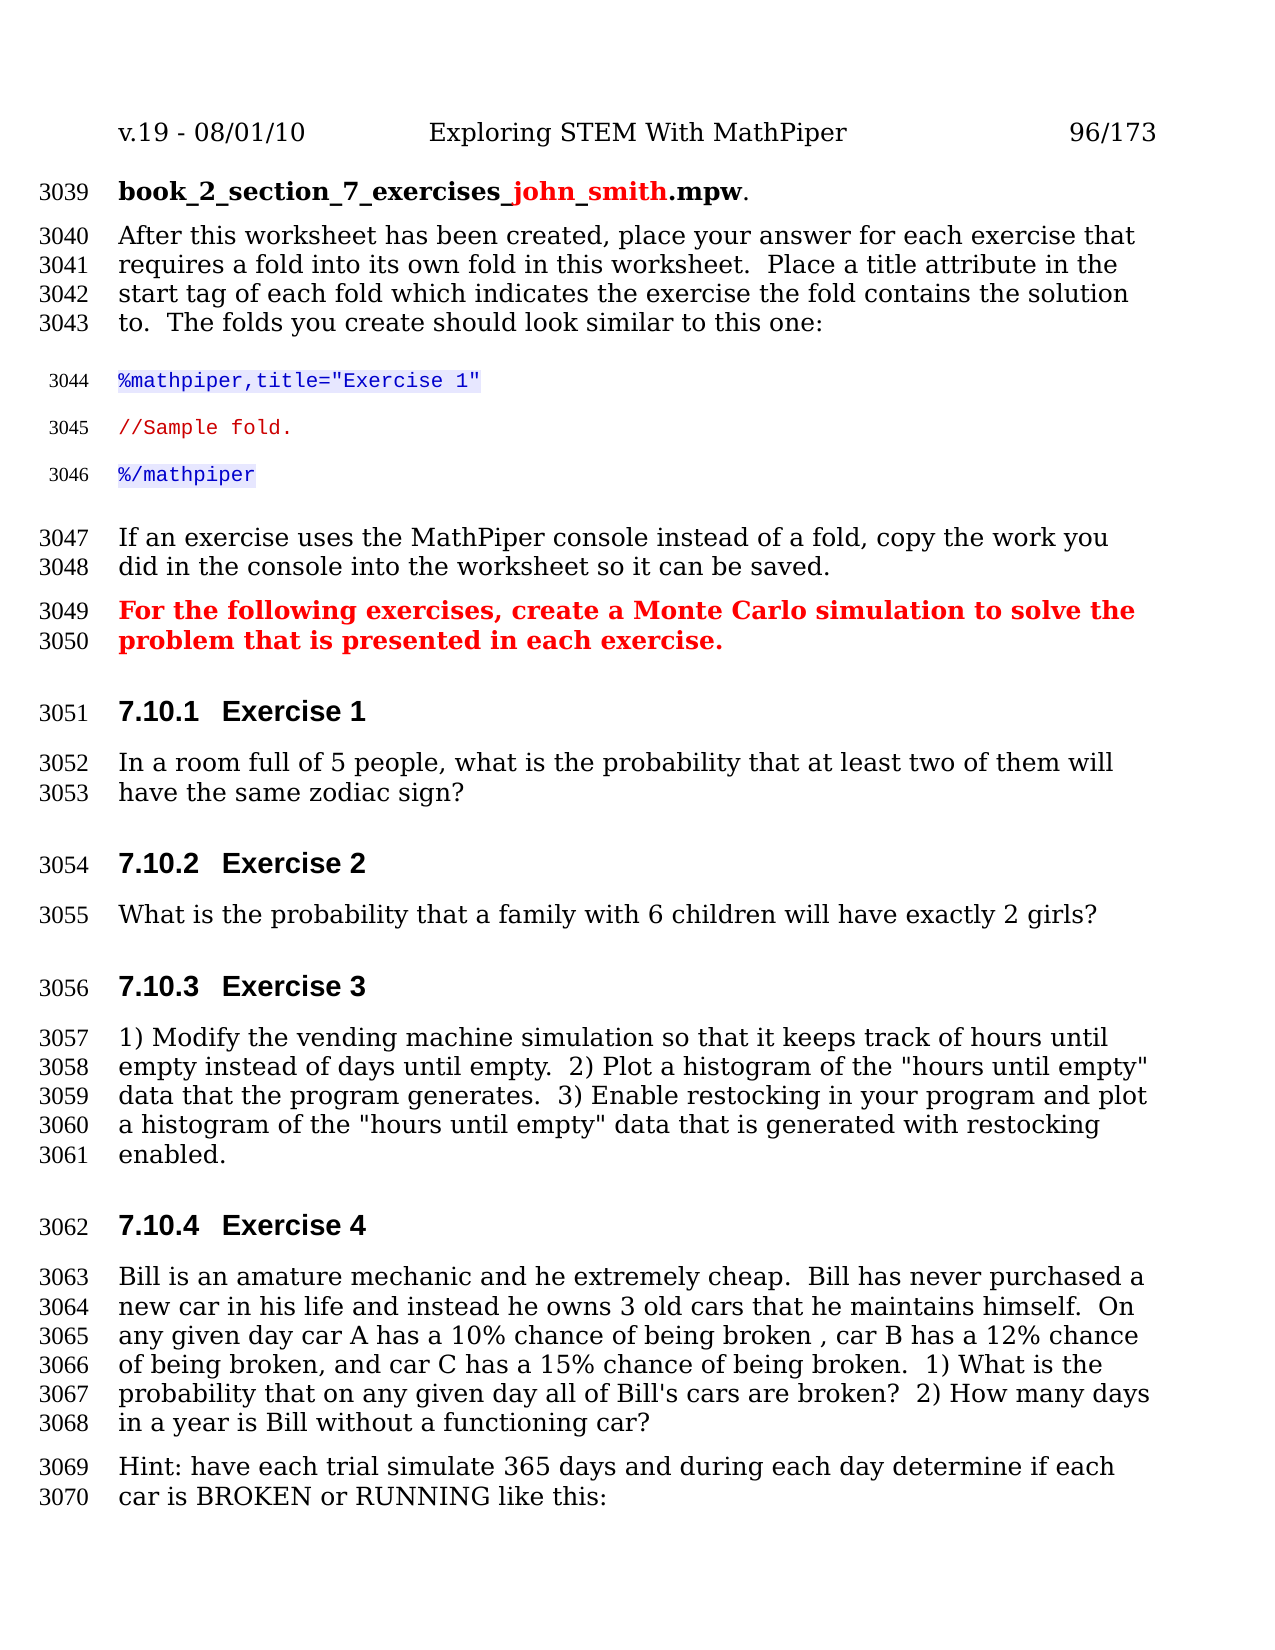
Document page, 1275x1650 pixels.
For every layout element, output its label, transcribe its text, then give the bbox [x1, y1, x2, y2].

text Hint: have each trial simulate 365 days and during each day determine if each car is BROKEN or RUNNING like this: [118, 1452, 1157, 1511]
subtitle Exercise 2 [118, 846, 1157, 879]
text //Sample fold. [118, 417, 1157, 441]
text After this worksheet has been created, place your answer for each exercise that requires a fold into its own fold in this worksheet. Place a title attribute in the start tag of each fold which indicates the exercise the fold contains the solution to. The folds you create should look similar to this one: [118, 221, 1157, 338]
subtitle Exercise 3 [118, 969, 1157, 1002]
text 1) Modify the vending machine simulation so that it keeps track of hours until empty instead of days until empty. 2) Plot a histogram of the "hours until empty" data that the program generates. 3) Enable restocking in your program and plot a histogram of the "hours until empty" data that is generated with restocking enabled. [118, 1023, 1157, 1169]
text What is the probability that a family with 6 children will have exactly 2 girls? [118, 900, 1157, 929]
text book_2_section_7_exercises_john_smith.mpw. [118, 177, 1157, 206]
text %/mathpiper [118, 464, 1157, 488]
text Bill is an amature mechanic and he extremely cheap. Bill has never purchased a new car in his life and instead he owns 3 old cars that he maintains himself. On any given day car A has a 10% chance of being broken , car B has a 12% chance of being broken, and car C has a 15% chance of being broken. 1) What is the probability that on any given day all of Bill's cars are broken? 2) How many days in a year is Bill without a functioning car? [118, 1262, 1157, 1437]
subtitle Exercise 1 [118, 694, 1157, 728]
subtitle Exercise 4 [118, 1208, 1157, 1242]
text %mathpiper,title="Exercise 1" [118, 370, 1157, 393]
text If an exercise uses the MathPiper console instead of a fold, copy the work you did in the console into the worksheet so it can be saved. [118, 523, 1157, 581]
text For the following exercises, create a Monte Carlo simulation to solve the problem that is presented in each exercise. [118, 596, 1157, 655]
text In a room full of 5 people, what is the probability that at least two of them will have the same zodiac sign? [118, 748, 1157, 807]
